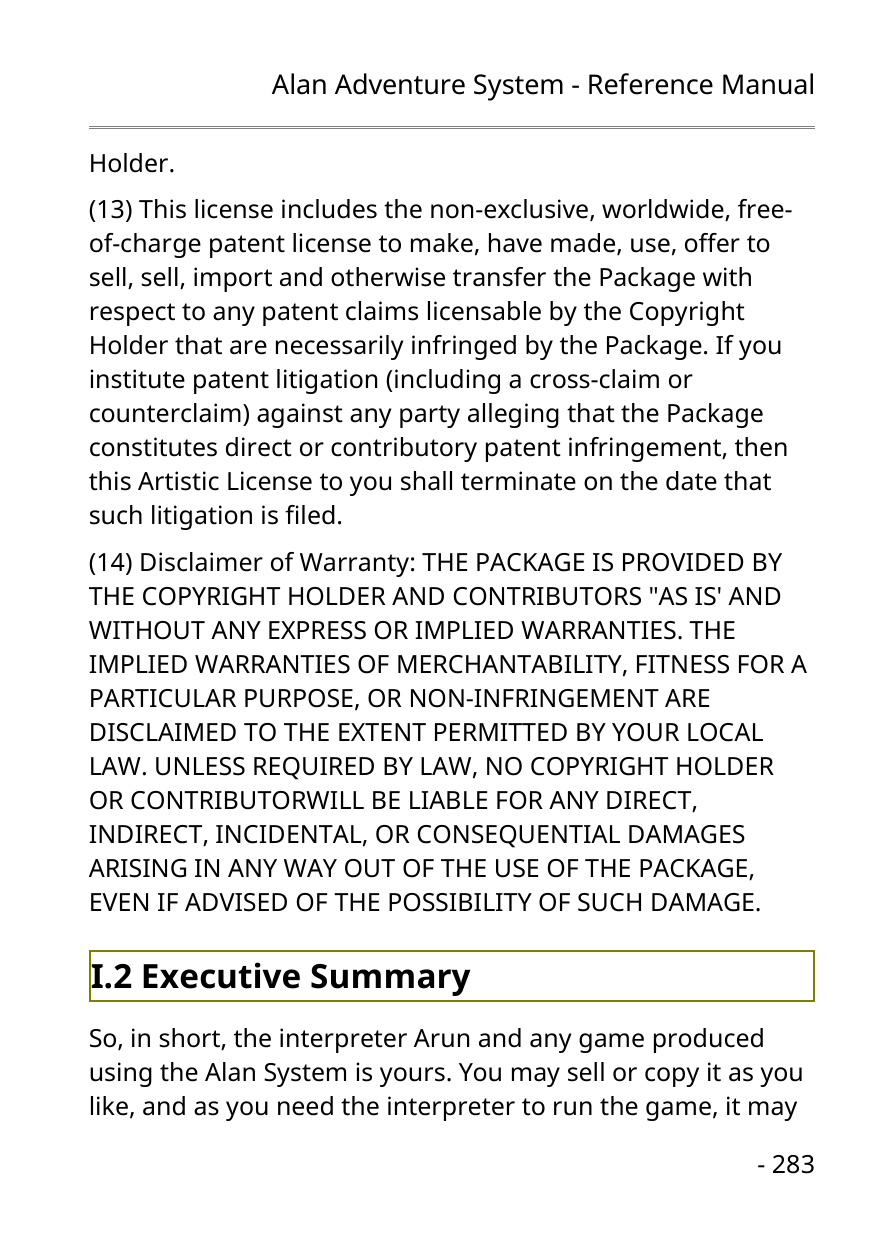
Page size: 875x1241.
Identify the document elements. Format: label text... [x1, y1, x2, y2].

text (14) Disclaimer of Warranty: THE PACKAGE IS PROVIDED BY THE COPYRIGHT HOLDER AND CONTRIBUTORS "AS IS' AND WITHOUT ANY EXPRESS OR IMPLIED WARRANTIES. THE IMPLIED WARRANTIES OF MERCHANTABILITY, FITNESS FOR A PARTICULAR PURPOSE, OR NON-INFRINGEMENT ARE DISCLAIMED TO THE EXTENT PERMITTED BY YOUR LOCAL LAW. UNLESS REQUIRED BY LAW, NO COPYRIGHT HOLDER OR CONTRIBUTORWILL BE LIABLE FOR ANY DIRECT, INDIRECT, INCIDENTAL, OR CONSEQUENTIAL DAMAGES ARISING IN ANY WAY OUT OF THE USE OF THE PACKAGE, EVEN IF ADVISED OF THE POSSIBILITY OF SUCH DAMAGE. [88, 545, 815, 918]
text So, in short, the interpreter Arun and any game produced using the Alan System is yours. You may sell or copy it as you like, and as you need the interpreter to run the game, it may [88, 1021, 815, 1123]
list (13) This license includes the non-exclusive, worldwide, free-of-charge patent license to make, have made, use, offer to sell, sell, import and otherwise transfer the Package with respect to any patent claims licensable by the Copyright Holder that are necessarily infringed by the Package. If you institute patent litigation (including a cross-claim or counterclaim) against any party alleging that the Package constitutes direct or contributory patent infringement, then this Artistic License to you shall terminate on the date that such litigation is filed. [88, 192, 815, 532]
list Holder. [88, 146, 815, 179]
subtitle Executive Summary [91, 952, 813, 1000]
